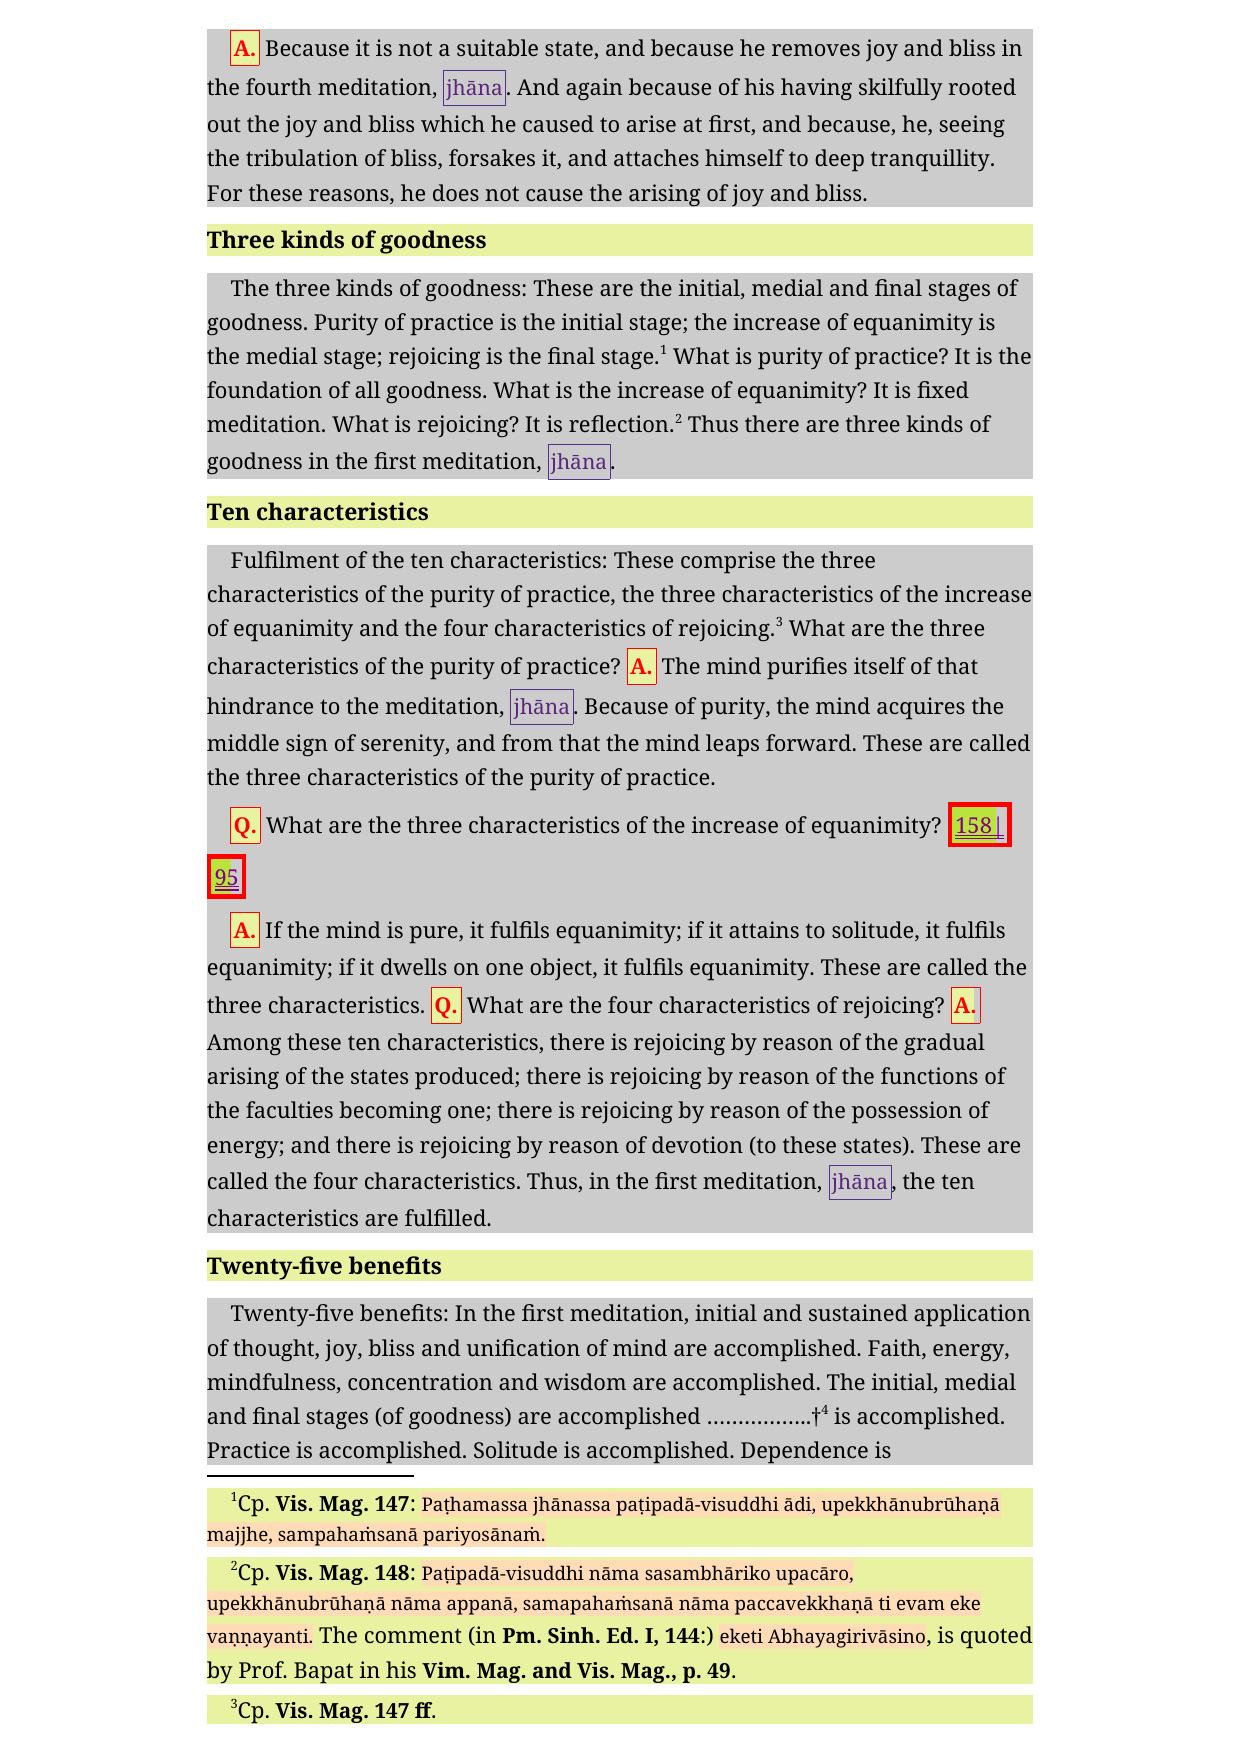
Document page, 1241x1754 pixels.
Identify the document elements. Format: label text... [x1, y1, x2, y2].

text Twenty-five benefits: In the first meditation, initial and sustained application of thought, joy, bliss and unification of mind are accomplished. Faith, energy, mindfulness, concentration and wisdom are accomplished. The initial, medial and final stages (of goodness) are accomplished ……………..† is accomplished. Practice is accomplished. Solitude is accomplished. Dependence is [207, 1298, 1033, 1465]
text A. Because it is not a suitable state, and because he removes joy and bliss in the fourth meditation, jhāna. And again because of his having skilfully rooted out the joy and bliss which he caused to arise at first, and because, he, seeing the tribulation of bliss, forsakes it, and attaches himself to deep tranquillity. For these reasons, he does not cause the arising of joy and bliss. [207, 29, 1033, 207]
subtitle Twenty-five benefits [207, 1250, 1033, 1281]
text A. If the mind is pure, it fulfils equanimity; if it attains to solitude, it fulfils equanimity; if it dwells on one object, it fulfils equanimity. These are called the three characteristics. Q. What are the four characteristics of rejoicing? A. Among these ten characteristics, there is rejoicing by reason of the gradual arising of the states produced; there is rejoicing by reason of the functions of the faculties becoming one; there is rejoicing by reason of the possession of energy; and there is rejoicing by reason of devotion (to these states). These are called the four characteristics. Thus, in the first meditation, jhāna, the ten characteristics are fulfilled. [207, 912, 1033, 1233]
text Cp. Vis. Mag. 148: Paṭipadā-visuddhi nāma sasambhāriko upacāro, upekkhānubrūhaṇā nāma appanā, samapahaṁsanā nāma paccavekkhaṇā ti evam eke vaṇṇayanti. The comment (in Pm. Sinh. Ed. I, 144:) eketi Abhayagirivāsino, is quoted by Prof. Bapat in his Vim. Mag. and Vis. Mag., p. 49. [207, 1557, 1033, 1684]
text Q. What are the three characteristics of the increase of equanimity? 158|95 [207, 802, 1033, 899]
subtitle Ten characteristics [207, 496, 1033, 528]
text Cp. Vis. Mag. 147: Paṭhamassa jhānassa paṭipadā-visuddhi ādi, upekkhānubrūhaṇā majjhe, sampahaṁsanā pariyosānaṁ. [207, 1488, 1033, 1547]
text The three kinds of goodness: These are the initial, medial and final stages of goodness. Purity of practice is the initial stage; the increase of equanimity is the medial stage; rejoicing is the final stage. What is purity of practice? It is the foundation of all goodness. What is the increase of equanimity? It is fixed meditation. What is rejoicing? It is reflection. Thus there are three kinds of goodness in the first meditation, jhāna. [207, 273, 1033, 479]
text Fulfilment of the ten characteristics: These comprise the three characteristics of the purity of practice, the three characteristics of the increase of equanimity and the four characteristics of rejoicing. What are the three characteristics of the purity of practice? A. The mind purifies itself of that hindrance to the meditation, jhāna. Because of purity, the mind acquires the middle sign of serenity, and from that the mind leaps forward. These are called the three characteristics of the purity of practice. [207, 545, 1033, 792]
subtitle Three kinds of goodness [207, 224, 1033, 256]
text Cp. Vis. Mag. 147 ff. [207, 1695, 1033, 1724]
